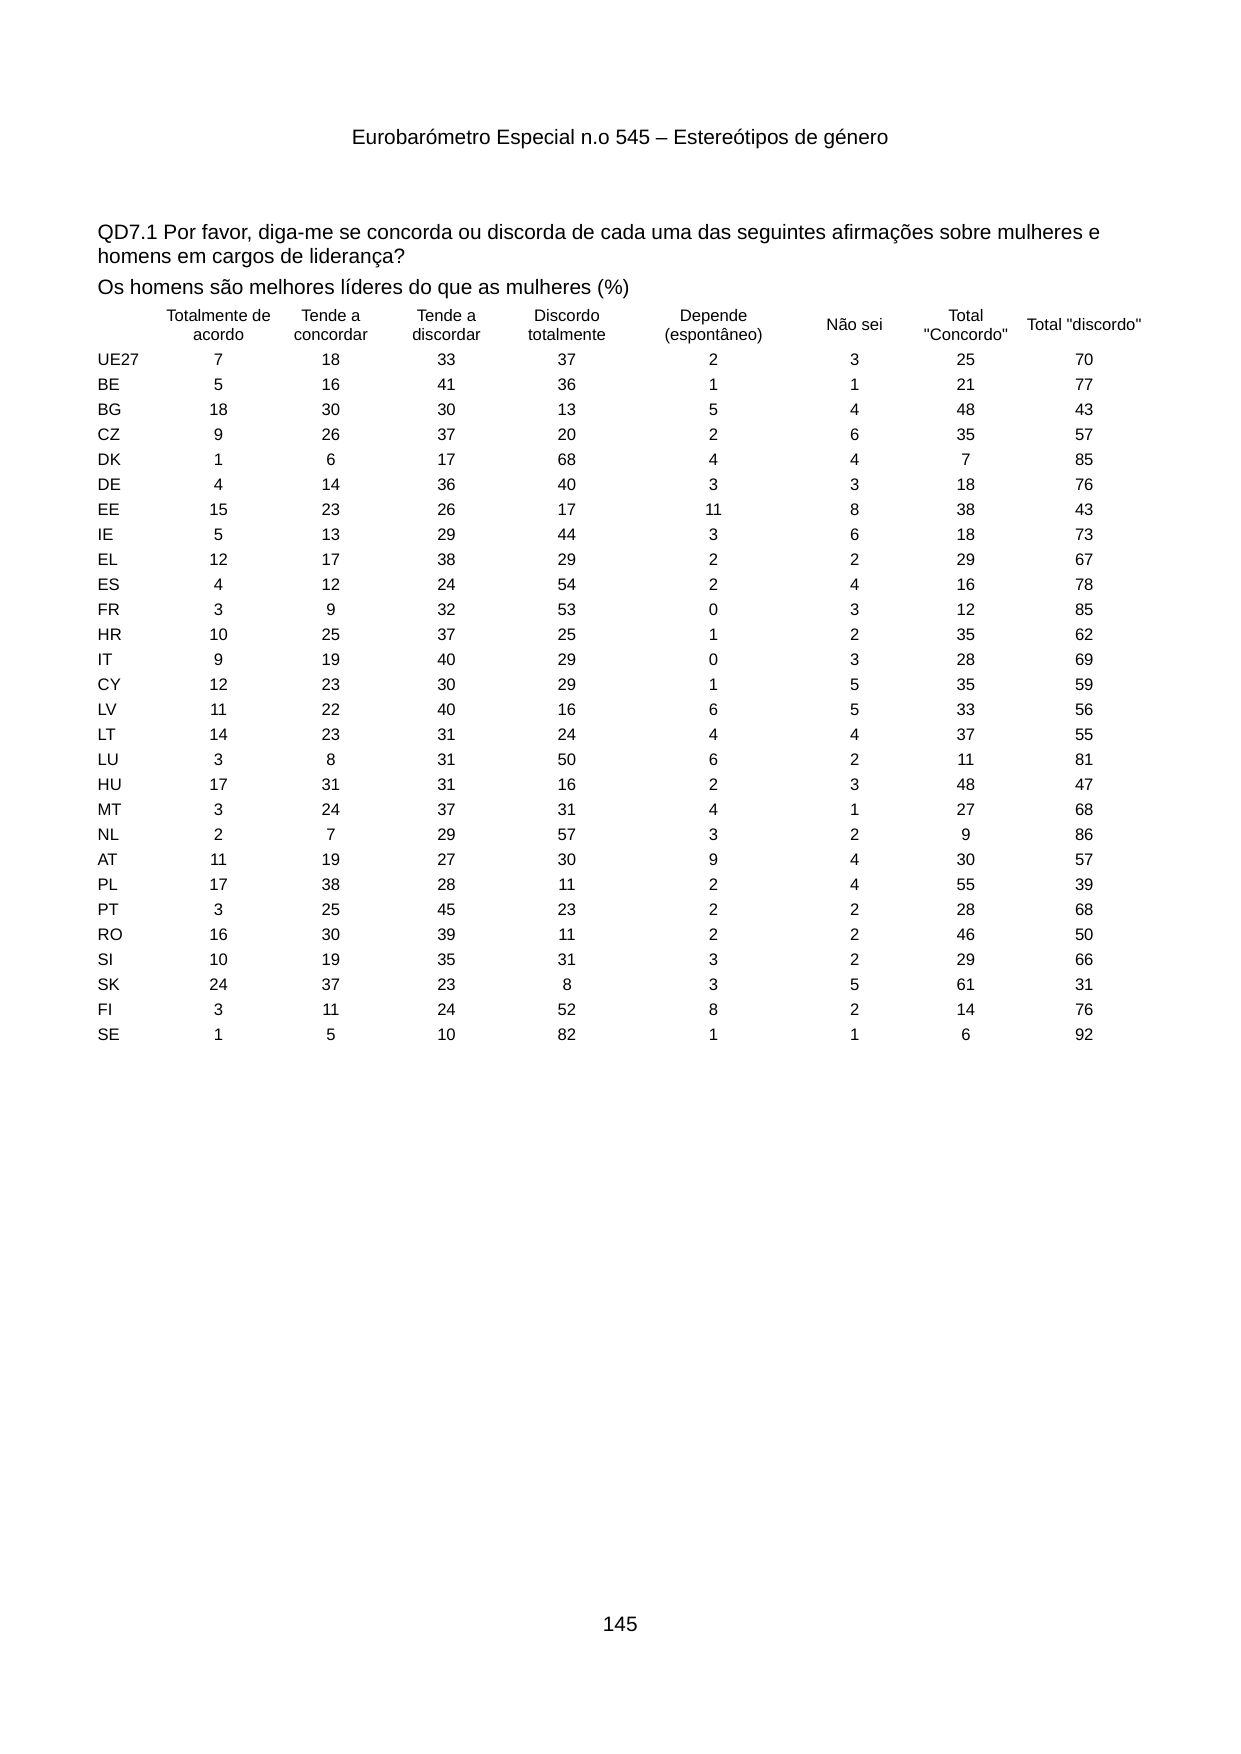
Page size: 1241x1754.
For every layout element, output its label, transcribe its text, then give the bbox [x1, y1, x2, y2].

table_cell 29 [909, 547, 1022, 572]
table_cell 30 [507, 847, 627, 872]
table_cell 11 [162, 847, 275, 872]
table_cell 68 [1022, 797, 1146, 822]
table_cell 29 [507, 672, 627, 697]
table_cell 10 [386, 1022, 507, 1047]
table_cell 69 [1022, 647, 1146, 672]
table_cell 26 [275, 422, 386, 447]
table_cell 11 [909, 747, 1022, 772]
table_cell PL [95, 872, 162, 897]
table_cell 23 [275, 672, 386, 697]
table_cell 14 [909, 997, 1022, 1022]
table_cell 48 [909, 397, 1022, 422]
table_cell 31 [507, 947, 627, 972]
table_cell 6 [800, 422, 909, 447]
table_cell EL [95, 547, 162, 572]
table_cell 13 [507, 397, 627, 422]
table_cell 38 [909, 497, 1022, 522]
table_cell 92 [1022, 1022, 1146, 1047]
table_cell SI [95, 947, 162, 972]
table_cell 31 [275, 772, 386, 797]
table_cell 4 [800, 572, 909, 597]
table_cell 1 [800, 797, 909, 822]
table_cell 8 [800, 497, 909, 522]
table_cell 18 [909, 472, 1022, 497]
table_cell 38 [386, 547, 507, 572]
table_cell 11 [275, 997, 386, 1022]
table_cell 18 [275, 347, 386, 372]
table_cell 46 [909, 922, 1022, 947]
table_cell 37 [275, 972, 386, 997]
table_cell 16 [162, 922, 275, 947]
table_cell 2 [800, 897, 909, 922]
table_cell 20 [507, 422, 627, 447]
table_cell 17 [275, 547, 386, 572]
table_cell FR [95, 597, 162, 622]
table_cell 43 [1022, 497, 1146, 522]
table_cell 76 [1022, 472, 1146, 497]
table_cell 24 [162, 972, 275, 997]
table_cell CZ [95, 422, 162, 447]
table_cell 86 [1022, 822, 1146, 847]
table_cell Os homens são melhores líderes do que as mulheres (%) [95, 270, 1146, 303]
table_cell 54 [507, 572, 627, 597]
table_cell 19 [275, 847, 386, 872]
table_cell 2 [800, 997, 909, 1022]
table_cell 4 [800, 722, 909, 747]
table_cell 16 [275, 372, 386, 397]
table_cell 2 [627, 922, 800, 947]
table_cell 66 [1022, 947, 1146, 972]
table_cell LU [95, 747, 162, 772]
table_cell 22 [275, 697, 386, 722]
table_cell 30 [275, 922, 386, 947]
table_cell 28 [386, 872, 507, 897]
table_cell 25 [909, 347, 1022, 372]
table_cell 25 [275, 622, 386, 647]
table_cell 55 [1022, 722, 1146, 747]
table_cell 40 [507, 472, 627, 497]
table_cell 32 [386, 597, 507, 622]
table_cell 8 [507, 972, 627, 997]
table_cell 4 [627, 722, 800, 747]
table_cell 57 [1022, 847, 1146, 872]
table_cell 18 [162, 397, 275, 422]
table_cell 9 [909, 822, 1022, 847]
table_cell 9 [627, 847, 800, 872]
table_cell 29 [386, 522, 507, 547]
table_cell DK [95, 447, 162, 472]
table_cell 1 [800, 1022, 909, 1047]
table_cell 2 [800, 747, 909, 772]
table_cell 16 [507, 697, 627, 722]
table_cell 1 [162, 1022, 275, 1047]
table_cell 24 [386, 572, 507, 597]
table_cell 4 [800, 847, 909, 872]
table_cell 2 [800, 622, 909, 647]
table_cell 40 [386, 697, 507, 722]
table_cell 40 [386, 647, 507, 672]
table_cell 47 [1022, 772, 1146, 797]
table_cell 3 [800, 472, 909, 497]
table_cell 25 [275, 897, 386, 922]
table_cell FI [95, 997, 162, 1022]
table_cell 76 [1022, 997, 1146, 1022]
table_cell 2 [162, 822, 275, 847]
table_cell Total "discordo" [1022, 303, 1146, 347]
table_cell 27 [909, 797, 1022, 822]
table_cell 31 [1022, 972, 1146, 997]
table_cell 37 [507, 347, 627, 372]
table_cell Não sei [800, 303, 909, 347]
table_cell ES [95, 572, 162, 597]
table_cell 12 [275, 572, 386, 597]
table_cell 26 [386, 497, 507, 522]
table_cell 28 [909, 897, 1022, 922]
table_cell 0 [627, 647, 800, 672]
table_cell 37 [909, 722, 1022, 747]
table_cell 5 [275, 1022, 386, 1047]
table_cell 68 [1022, 897, 1146, 922]
table_cell 30 [275, 397, 386, 422]
table_cell 82 [507, 1022, 627, 1047]
table_cell 62 [1022, 622, 1146, 647]
table_cell 2 [800, 547, 909, 572]
table_cell 3 [162, 997, 275, 1022]
table_cell 11 [627, 497, 800, 522]
table_cell 6 [627, 697, 800, 722]
table_cell 1 [627, 672, 800, 697]
table_cell CY [95, 672, 162, 697]
table_cell 3 [800, 772, 909, 797]
table_cell 33 [386, 347, 507, 372]
table_cell 15 [162, 497, 275, 522]
table_cell 3 [162, 747, 275, 772]
table_cell 4 [627, 797, 800, 822]
table_cell [95, 303, 162, 347]
table_cell 31 [386, 772, 507, 797]
table_cell 3 [162, 897, 275, 922]
table_cell DE [95, 472, 162, 497]
table_cell 8 [627, 997, 800, 1022]
table_cell 2 [627, 572, 800, 597]
table_cell 78 [1022, 572, 1146, 597]
table_cell 12 [162, 547, 275, 572]
table_cell 16 [909, 572, 1022, 597]
table_cell 11 [507, 872, 627, 897]
table_cell 1 [162, 447, 275, 472]
table_cell NL [95, 822, 162, 847]
table_cell LT [95, 722, 162, 747]
table_cell 18 [909, 522, 1022, 547]
table_cell 9 [162, 422, 275, 447]
table_cell 8 [275, 747, 386, 772]
table_cell 25 [507, 622, 627, 647]
table_cell 3 [627, 972, 800, 997]
table_cell 31 [507, 797, 627, 822]
table_cell 50 [1022, 922, 1146, 947]
table_cell 57 [507, 822, 627, 847]
table_cell 29 [909, 947, 1022, 972]
table_cell EE [95, 497, 162, 522]
table_cell 23 [275, 722, 386, 747]
table_cell Depende (espontâneo) [627, 303, 800, 347]
table_cell 17 [162, 872, 275, 897]
table_cell 35 [386, 947, 507, 972]
table_cell 2 [627, 872, 800, 897]
table_cell 36 [507, 372, 627, 397]
table_cell 50 [507, 747, 627, 772]
table_cell 16 [507, 772, 627, 797]
table_cell 6 [800, 522, 909, 547]
table_cell 5 [627, 397, 800, 422]
table_cell 11 [162, 697, 275, 722]
table_cell 3 [800, 647, 909, 672]
table_cell 57 [1022, 422, 1146, 447]
table_cell 14 [275, 472, 386, 497]
table_cell Tende a concordar [275, 303, 386, 347]
table_cell 52 [507, 997, 627, 1022]
table_cell 1 [627, 372, 800, 397]
table_cell 45 [386, 897, 507, 922]
table_cell 39 [1022, 872, 1146, 897]
table_cell 31 [386, 747, 507, 772]
table_cell 2 [800, 947, 909, 972]
table_cell 4 [800, 447, 909, 472]
table_cell 3 [162, 597, 275, 622]
table_cell 43 [1022, 397, 1146, 422]
table_cell 59 [1022, 672, 1146, 697]
table_cell 12 [909, 597, 1022, 622]
table_cell 29 [507, 647, 627, 672]
table_cell 2 [627, 772, 800, 797]
table_cell SE [95, 1022, 162, 1047]
table_cell 73 [1022, 522, 1146, 547]
table_cell 35 [909, 672, 1022, 697]
table_cell 55 [909, 872, 1022, 897]
table_cell 6 [275, 447, 386, 472]
table_cell 67 [1022, 547, 1146, 572]
table_cell 29 [386, 822, 507, 847]
table_cell Totalmente de acordo [162, 303, 275, 347]
table_cell 3 [627, 947, 800, 972]
table_cell 4 [800, 872, 909, 897]
table_header QD7.1 Por favor, diga-me se concorda ou discorda de cada uma das seguintes afirmações sobre mulheres e homens em cargos de liderança? [95, 217, 1146, 270]
table_cell 70 [1022, 347, 1146, 372]
table_cell 6 [909, 1022, 1022, 1047]
table_cell Tende a discordar [386, 303, 507, 347]
table_cell BG [95, 397, 162, 422]
table_cell 4 [627, 447, 800, 472]
table_cell IE [95, 522, 162, 547]
table_cell 10 [162, 947, 275, 972]
table_cell 24 [507, 722, 627, 747]
table_cell 3 [800, 597, 909, 622]
table_cell 5 [800, 672, 909, 697]
table_cell 53 [507, 597, 627, 622]
table_cell 35 [909, 422, 1022, 447]
table_cell 77 [1022, 372, 1146, 397]
table_cell 1 [627, 622, 800, 647]
table_cell 6 [627, 747, 800, 772]
table_cell 7 [275, 822, 386, 847]
table_cell UE27 [95, 347, 162, 372]
table_cell 27 [386, 847, 507, 872]
table_cell Total "Concordo" [909, 303, 1022, 347]
table_cell 5 [800, 697, 909, 722]
table_cell 33 [909, 697, 1022, 722]
table_cell 7 [162, 347, 275, 372]
table_cell 11 [507, 922, 627, 947]
table_cell 5 [800, 972, 909, 997]
table_cell SK [95, 972, 162, 997]
table_cell 4 [162, 472, 275, 497]
table_cell 36 [386, 472, 507, 497]
table_cell 85 [1022, 597, 1146, 622]
table_cell 61 [909, 972, 1022, 997]
table_cell 9 [275, 597, 386, 622]
table_cell RO [95, 922, 162, 947]
table_cell PT [95, 897, 162, 922]
table_cell 28 [909, 647, 1022, 672]
table_cell 2 [800, 822, 909, 847]
table_cell 2 [800, 922, 909, 947]
table_cell 17 [162, 772, 275, 797]
table_cell 24 [386, 997, 507, 1022]
table_cell Discordo totalmente [507, 303, 627, 347]
table_cell 2 [627, 347, 800, 372]
table_cell 4 [800, 397, 909, 422]
table_cell 31 [386, 722, 507, 747]
table_cell 19 [275, 647, 386, 672]
table_cell 1 [627, 1022, 800, 1047]
table_cell 17 [386, 447, 507, 472]
table_cell 29 [507, 547, 627, 572]
table_cell 41 [386, 372, 507, 397]
table_cell 12 [162, 672, 275, 697]
table_cell 2 [627, 422, 800, 447]
table_cell 44 [507, 522, 627, 547]
table_cell 35 [909, 622, 1022, 647]
table_cell 38 [275, 872, 386, 897]
table_cell 3 [627, 472, 800, 497]
table_cell 14 [162, 722, 275, 747]
table_cell LV [95, 697, 162, 722]
table_cell 30 [386, 672, 507, 697]
table_cell 39 [386, 922, 507, 947]
table_cell HU [95, 772, 162, 797]
table_cell BE [95, 372, 162, 397]
table_cell 2 [627, 897, 800, 922]
table_cell 10 [162, 622, 275, 647]
table_cell HR [95, 622, 162, 647]
table_cell 48 [909, 772, 1022, 797]
table_cell 37 [386, 797, 507, 822]
table_cell 85 [1022, 447, 1146, 472]
table_cell 37 [386, 422, 507, 447]
table_cell 30 [909, 847, 1022, 872]
table_cell 21 [909, 372, 1022, 397]
table_cell IT [95, 647, 162, 672]
table_cell 56 [1022, 697, 1146, 722]
table_cell 19 [275, 947, 386, 972]
table_cell 5 [162, 372, 275, 397]
table_cell 2 [627, 547, 800, 572]
table_cell MT [95, 797, 162, 822]
table_cell 13 [275, 522, 386, 547]
table_cell 7 [909, 447, 1022, 472]
table_cell 23 [386, 972, 507, 997]
table_cell 24 [275, 797, 386, 822]
table_cell 0 [627, 597, 800, 622]
table_cell 3 [627, 822, 800, 847]
table_cell 30 [386, 397, 507, 422]
table_cell 5 [162, 522, 275, 547]
table_cell 23 [275, 497, 386, 522]
table_cell 3 [162, 797, 275, 822]
table_cell 17 [507, 497, 627, 522]
table_cell 3 [800, 347, 909, 372]
table_cell 1 [800, 372, 909, 397]
table_cell 81 [1022, 747, 1146, 772]
table_cell 9 [162, 647, 275, 672]
table_cell 68 [507, 447, 627, 472]
table_cell AT [95, 847, 162, 872]
table_cell 3 [627, 522, 800, 547]
table_cell 4 [162, 572, 275, 597]
table_cell 23 [507, 897, 627, 922]
table_cell 37 [386, 622, 507, 647]
